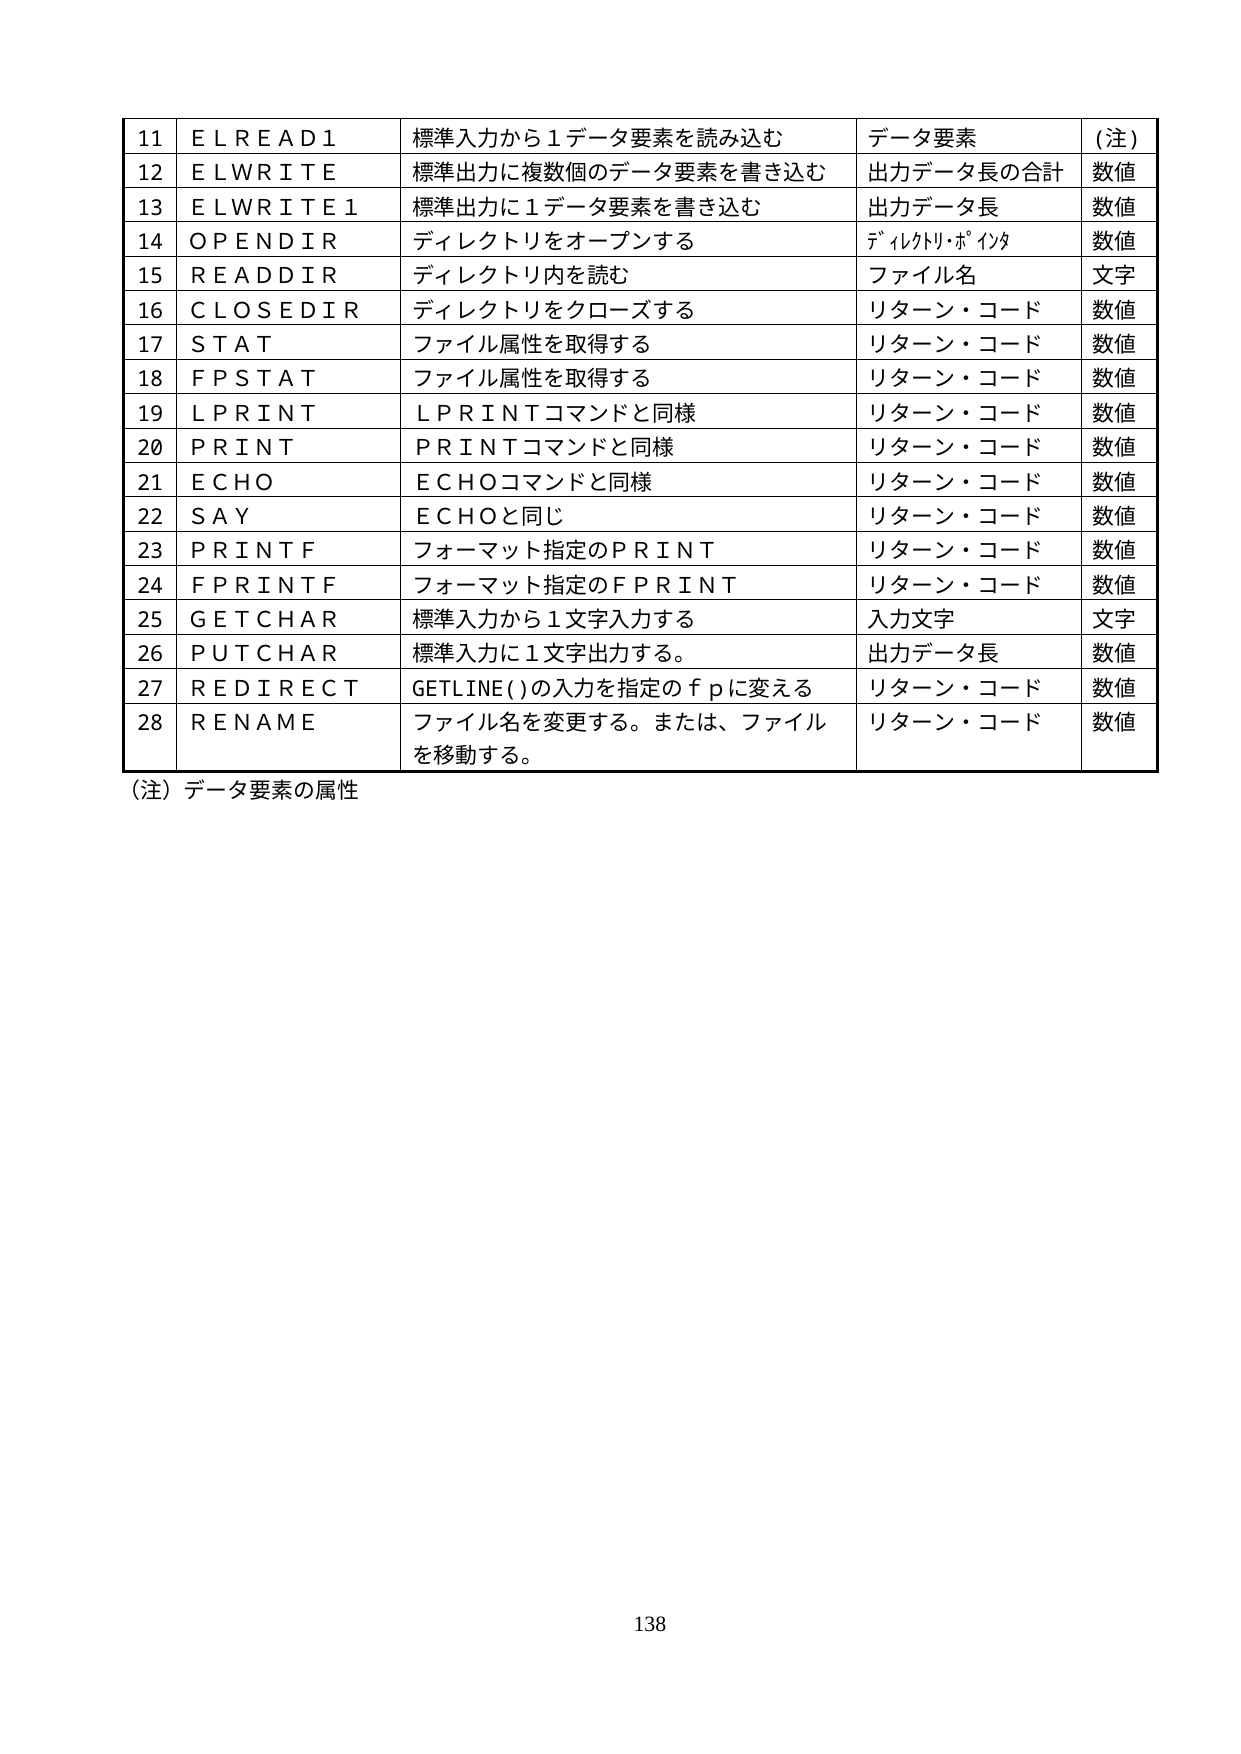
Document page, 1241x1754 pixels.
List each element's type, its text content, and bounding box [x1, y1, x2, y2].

table_cell リターン・コード [857, 429, 1081, 462]
table_cell ＦＰＲＩＮＴＦ [177, 566, 400, 599]
table_cell 文字 [1082, 600, 1156, 634]
table_cell 27 [125, 669, 176, 702]
table_cell ファイル属性を取得する [401, 325, 856, 359]
table_cell 標準入力に１文字出力する。 [401, 635, 856, 668]
table_cell リターン・コード [857, 532, 1081, 565]
table_cell リターン・コード [857, 704, 1081, 770]
table_cell ディレクトリをオープンする [401, 222, 856, 256]
table_cell ＣＬＯＳＥＤＩＲ [177, 291, 400, 324]
table_cell ディレクトリ内を読む [401, 257, 856, 290]
table_cell 数値 [1082, 291, 1156, 324]
table_cell ＥＬＲＥＡＤ１ [177, 119, 400, 152]
table_cell (注) [1082, 119, 1156, 152]
table_cell リターン・コード [857, 325, 1081, 359]
table_cell 21 [125, 463, 176, 496]
table_cell リターン・コード [857, 291, 1081, 324]
table_cell ﾃﾞｨﾚｸﾄﾘ･ﾎﾟｲﾝﾀ [857, 222, 1081, 256]
table_cell リターン・コード [857, 566, 1081, 599]
table_cell 17 [125, 325, 176, 359]
table_cell ＰＵＴＣＨＡＲ [177, 635, 400, 668]
table_cell データ要素 [857, 119, 1081, 152]
table_cell 13 [125, 188, 176, 221]
table_cell ＲＥＡＤＤＩＲ [177, 257, 400, 290]
table_cell 23 [125, 532, 176, 565]
table_cell ＬＰＲＩＮＴ [177, 394, 400, 427]
table_cell リターン・コード [857, 394, 1081, 427]
table_cell ＲＥＤＩＲＥＣＴ [177, 669, 400, 702]
table_cell 標準出力に複数個のデータ要素を書き込む [401, 154, 856, 187]
table_cell ＥＬＷＲＩＴＥ [177, 154, 400, 187]
table_cell 出力データ長の合計 [857, 154, 1081, 187]
table_cell 22 [125, 497, 176, 531]
table_cell 数値 [1082, 669, 1156, 702]
table_cell 12 [125, 154, 176, 187]
table_cell 標準出力に１データ要素を書き込む [401, 188, 856, 221]
table_cell 数値 [1082, 497, 1156, 531]
table_cell ＳＴＡＴ [177, 325, 400, 359]
table_cell 25 [125, 600, 176, 634]
table_cell 標準入力から１データ要素を読み込む [401, 119, 856, 152]
table_cell 16 [125, 291, 176, 324]
table_cell 19 [125, 394, 176, 427]
table_cell 数値 [1082, 360, 1156, 393]
table_cell リターン・コード [857, 463, 1081, 496]
table_cell 数値 [1082, 429, 1156, 462]
table_cell ＬＰＲＩＮＴコマンドと同様 [401, 394, 856, 427]
table_cell リターン・コード [857, 669, 1081, 702]
table_cell 数値 [1082, 635, 1156, 668]
table_cell ＰＲＩＮＴＦ [177, 532, 400, 565]
table_cell リターン・コード [857, 360, 1081, 393]
table_cell 11 [125, 119, 176, 152]
table_cell 数値 [1082, 566, 1156, 599]
table_cell 24 [125, 566, 176, 599]
text （注）データ要素の属性 [118, 773, 1181, 805]
table_cell 数値 [1082, 154, 1156, 187]
table_cell 14 [125, 222, 176, 256]
table_cell 数値 [1082, 532, 1156, 565]
table_cell ＥＬＷＲＩＴＥ１ [177, 188, 400, 221]
table_cell 出力データ長 [857, 188, 1081, 221]
table_cell ファイル属性を取得する [401, 360, 856, 393]
table_cell 28 [125, 704, 176, 770]
table_cell 出力データ長 [857, 635, 1081, 668]
table_cell 数値 [1082, 222, 1156, 256]
table_cell GETLINE()の入力を指定のｆｐに変える [401, 669, 856, 702]
table_cell 数値 [1082, 704, 1156, 770]
table_cell 15 [125, 257, 176, 290]
table_cell ＳＡＹ [177, 497, 400, 531]
table_cell 文字 [1082, 257, 1156, 290]
table_cell 20 [125, 429, 176, 462]
table_cell 入力文字 [857, 600, 1081, 634]
table_cell ＲＥＮＡＭＥ [177, 704, 400, 770]
table_cell ディレクトリをクローズする [401, 291, 856, 324]
table_cell ファイル名を変更する。または、ファイルを移動する。 [401, 704, 856, 770]
table_cell ＦＰＳＴＡＴ [177, 360, 400, 393]
table_cell 標準入力から１文字入力する [401, 600, 856, 634]
table_cell 数値 [1082, 463, 1156, 496]
table_cell ＰＲＩＮＴコマンドと同様 [401, 429, 856, 462]
table_cell 18 [125, 360, 176, 393]
table_cell ＧＥＴＣＨＡＲ [177, 600, 400, 634]
table_cell 数値 [1082, 188, 1156, 221]
table_cell リターン・コード [857, 497, 1081, 531]
table_cell フォーマット指定のＦＰＲＩＮＴ [401, 566, 856, 599]
table_cell フォーマット指定のＰＲＩＮＴ [401, 532, 856, 565]
table_cell ＥＣＨＯ [177, 463, 400, 496]
table_cell 数値 [1082, 394, 1156, 427]
table_cell ＥＣＨＯコマンドと同様 [401, 463, 856, 496]
table_cell 26 [125, 635, 176, 668]
table_cell ＰＲＩＮＴ [177, 429, 400, 462]
table_cell ＯＰＥＮＤＩＲ [177, 222, 400, 256]
table_cell ファイル名 [857, 257, 1081, 290]
table_cell ＥＣＨＯと同じ [401, 497, 856, 531]
table_cell 数値 [1082, 325, 1156, 359]
